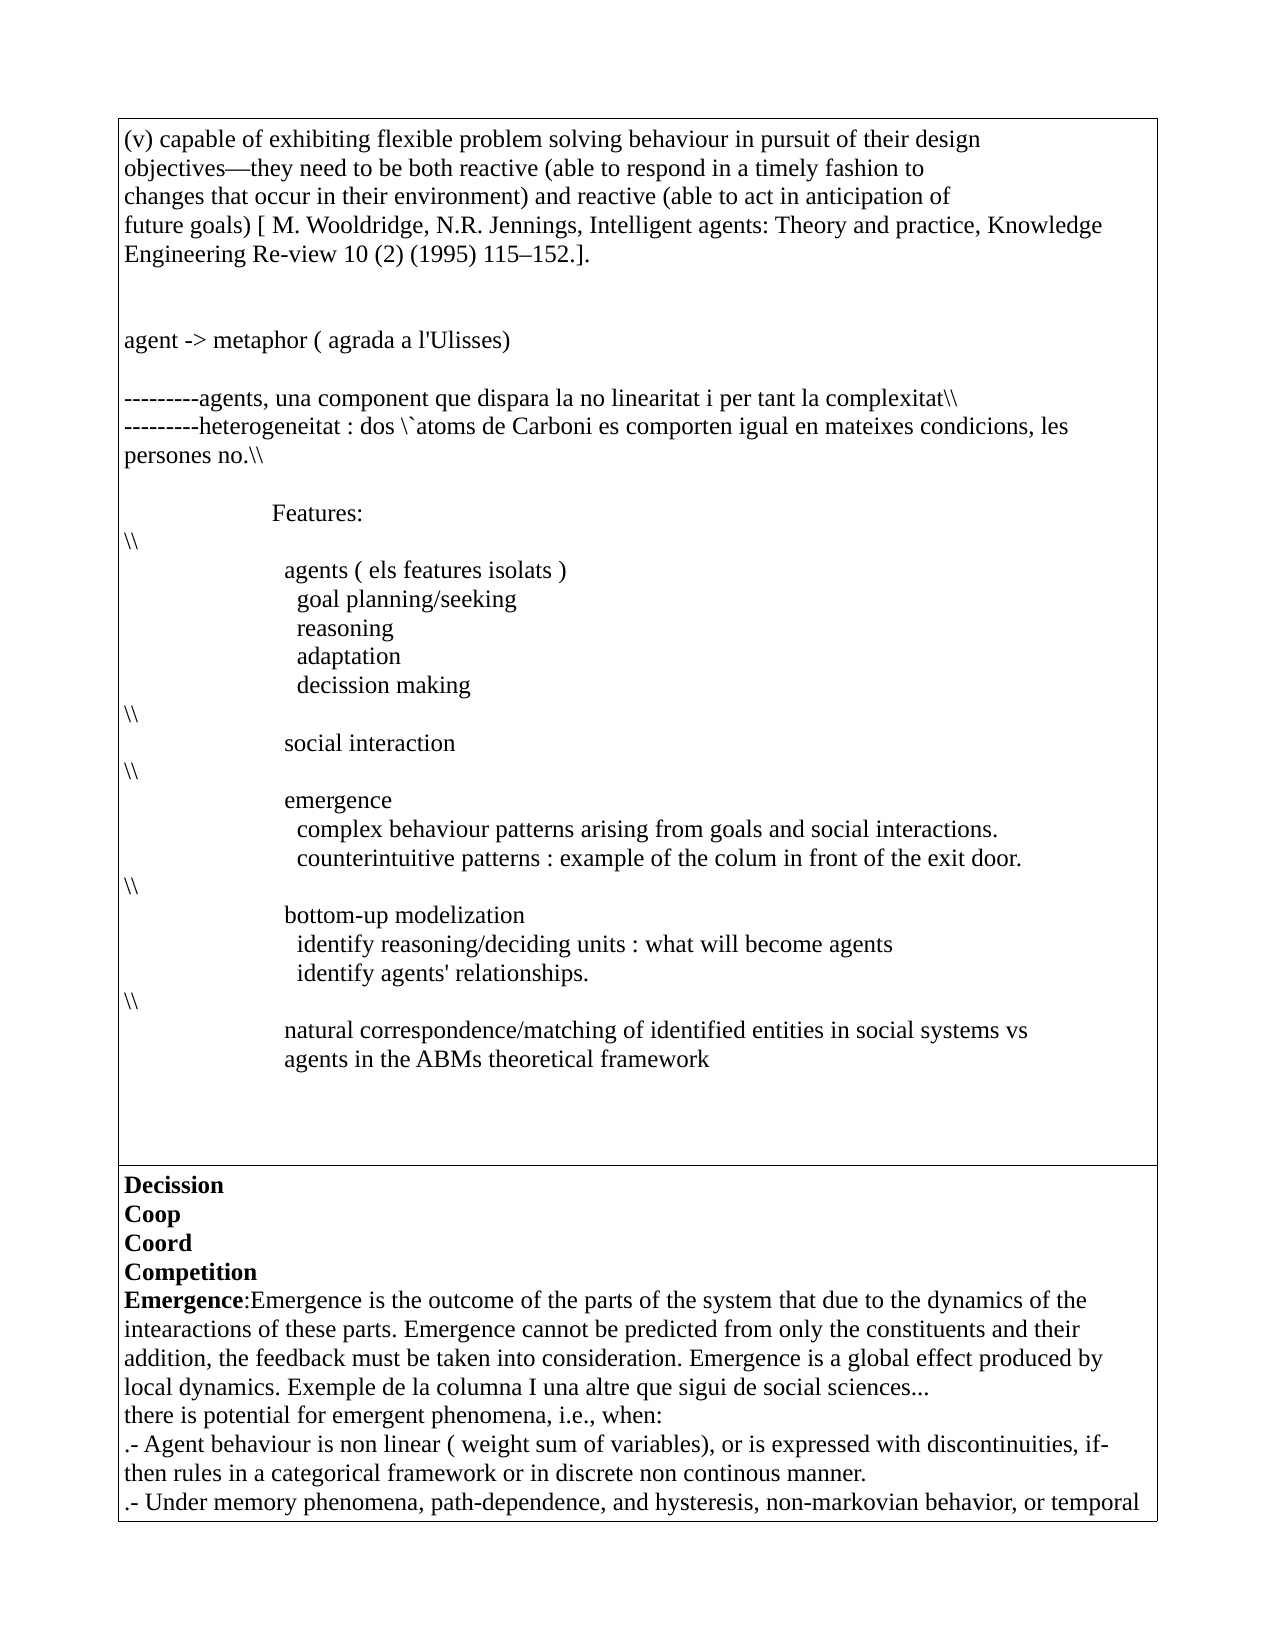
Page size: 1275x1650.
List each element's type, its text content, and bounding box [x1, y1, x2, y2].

table_cell (v) capable of exhibiting flexible problem solving behaviour in pursuit of their design objectives—they need to be both reactive (able to respond in a timely fashion to changes that occur in their environment) and reactive (able to act in anticipation of future goals) [ M. Wooldridge, N.R. Jennings, Intelligent agents: Theory and practice, Knowledge Engineering Re-view 10 (2) (1995) 115–152.]. agent -> metaphor ( agrada a l'Ulisses) ---------agents, una component que dispara la no linearitat i per tant la complexitat\\ ---------heterogeneitat : dos \`atoms de Carboni es comporten igual en mateixes condicions, les persones no.\\ Features: \\ agents ( els features isolats ) goal planning/seeking reasoning adaptation decission making \\ social interaction \\ emergence complex behaviour patterns arising from goals and social interactions. counterintuitive patterns : example of the colum in front of the exit door. \\ bottom-up modelization identify reasoning/deciding units : what will become agents identify agents' relationships. \\ natural correspondence/matching of identified entities in social systems vs agents in the ABMs theoretical framework [119, 119, 1157, 1165]
table_cell Decission Coop Coord Competition Emergence:Emergence is the outcome of the parts of the system that due to the dynamics of the intearactions of these parts. Emergence cannot be predicted from only the constituents and their addition, the feedback must be taken into consideration. Emergence is a global effect produced by local dynamics. Exemple de la columna I una altre que sigui de social sciences... there is potential for emergent phenomena, i.e., when: .- Agent behaviour is non linear ( weight sum of variables), or is expressed with discontinuities, if-then rules in a categorical framework or in discrete non continous manner. .- Under memory phenomena, path-dependence, and hysteresis, non-markovian behavior, or temporal [119, 1166, 1157, 1521]
